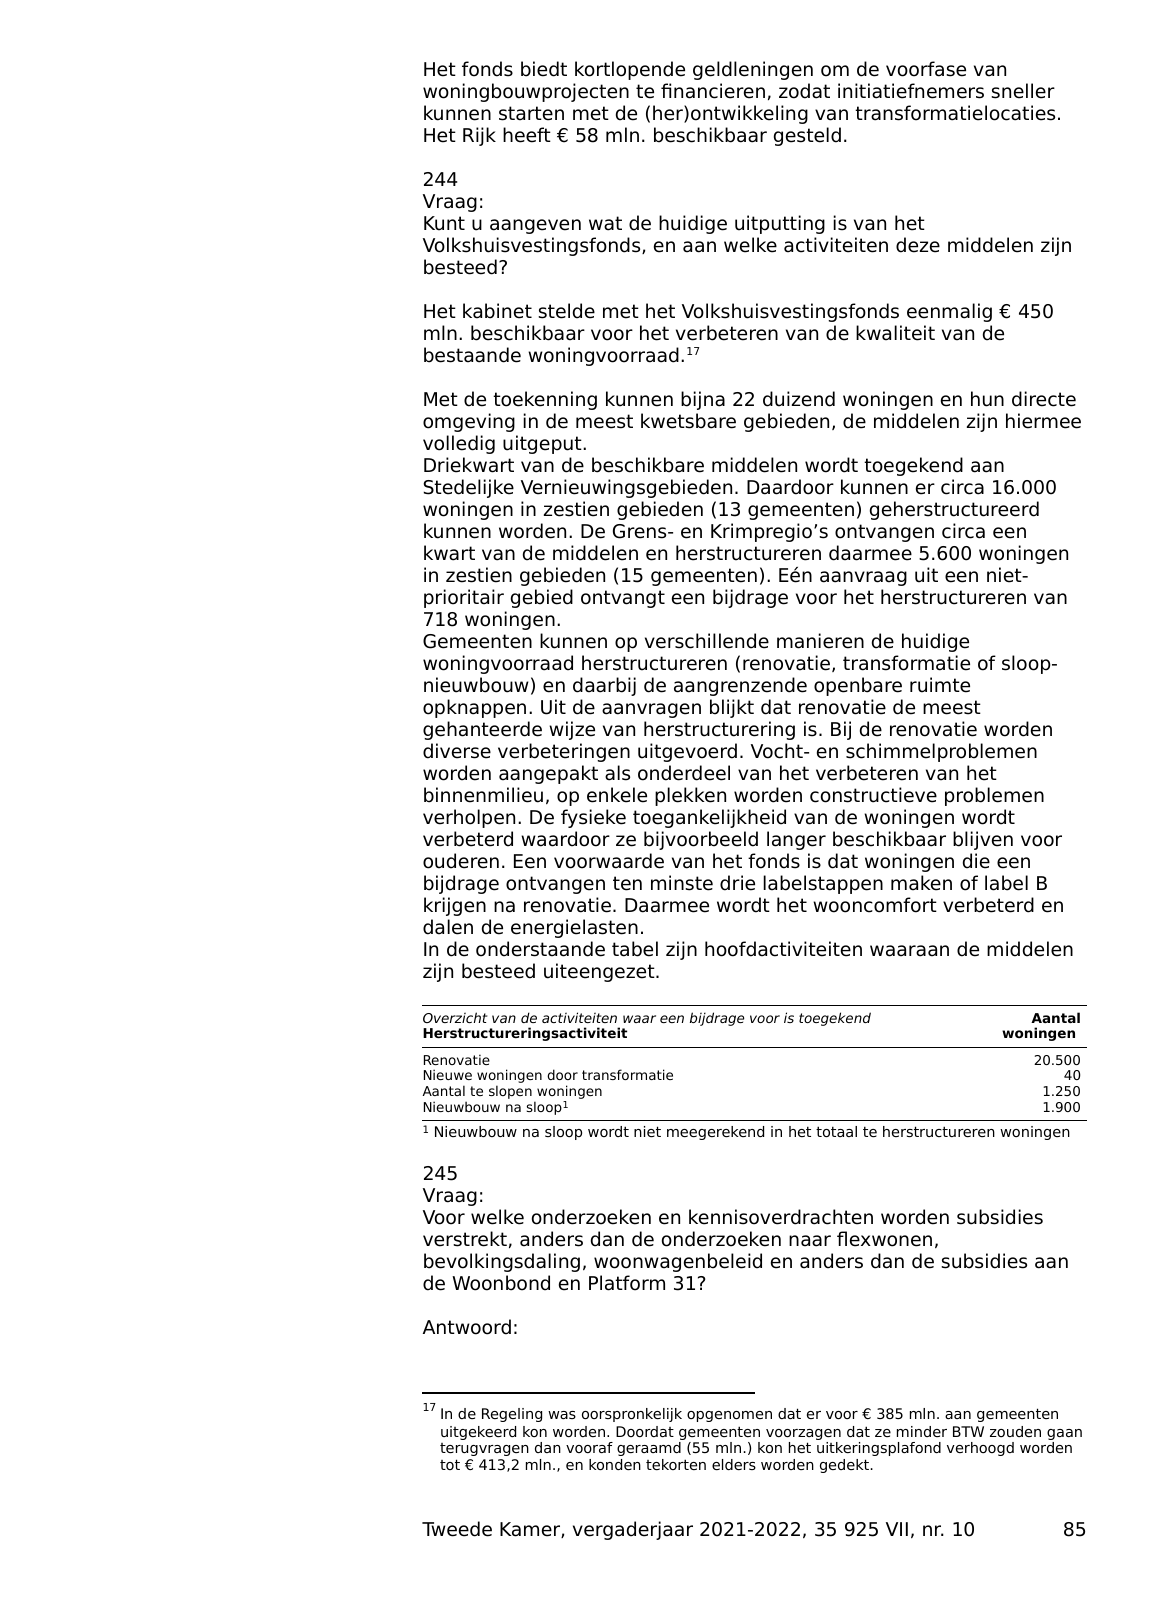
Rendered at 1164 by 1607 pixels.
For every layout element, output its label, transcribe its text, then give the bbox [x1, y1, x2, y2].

table_cell 1.250 [954, 1084, 1087, 1099]
text Met de toekenning kunnen bijna 22 duizend woningen en hun directe omgeving in de meest kwetsbare gebieden, de middelen zijn hiermee volledig uitgeput. [422, 389, 1087, 455]
text Antwoord: [422, 1317, 1087, 1339]
table_cell Renovatie [422, 1048, 954, 1068]
text In de onderstaande tabel zijn hoofdactiviteiten waaraan de middelen zijn besteed uiteengezet. [422, 939, 1087, 983]
table_cell 1 Nieuwbouw na sloop wordt niet meegerekend in het totaal te herstructureren woningen [422, 1121, 1087, 1141]
text Voor welke onderzoeken en kennisoverdrachten worden subsidies verstrekt, anders dan de onderzoeken naar flexwonen, bevolkingsdaling, woonwagenbeleid en anders dan de subsidies aan de Woonbond en Platform 31? [422, 1207, 1087, 1295]
table_cell 1.900 [954, 1100, 1087, 1120]
table_cell Nieuwe woningen door transformatie [422, 1068, 954, 1084]
text Het kabinet stelde met het Volkshuisvestingsfonds eenmalig € 450 mln. beschikbaar voor het verbeteren van de kwaliteit van de bestaande woningvoorraad. [422, 301, 1087, 367]
text In de Regeling was oorspronkelijk opgenomen dat er voor € 385 mln. aan gemeenten uitgekeerd kon worden. Doordat gemeenten voorzagen dat ze minder BTW zouden gaan terugvragen dan vooraf geraamd (55 mln.) kon het uitkeringsplafond verhoogd worden tot € 413,2 mln., en konden tekorten elders worden gedekt. [422, 1402, 1087, 1474]
table_header Overzicht van de activiteiten waar een bijdrage voor is toegekend Herstructureringsactiviteit [422, 1006, 954, 1047]
text Kunt u aangeven wat de huidige uitputting is van het Volkshuisvestingsfonds, en aan welke activiteiten deze middelen zijn besteed? [422, 213, 1087, 279]
table_header Aantal woningen [954, 1006, 1087, 1047]
text Gemeenten kunnen op verschillende manieren de huidige woningvoorraad herstructureren (renovatie, transformatie of sloop-nieuwbouw) en daarbij de aangrenzende openbare ruimte opknappen. Uit de aanvragen blijkt dat renovatie de meest gehanteerde wijze van herstructurering is. Bij de renovatie worden diverse verbeteringen uitgevoerd. Vocht- en schimmelproblemen worden aangepakt als onderdeel van het verbeteren van het binnenmilieu, op enkele plekken worden constructieve problemen verholpen. De fysieke toegankelijkheid van de woningen wordt verbeterd waardoor ze bijvoorbeeld langer beschikbaar blijven voor ouderen. Een voorwaarde van het fonds is dat woningen die een bijdrage ontvangen ten minste drie labelstappen maken of label B krijgen na renovatie. Daarmee wordt het wooncomfort verbeterd en dalen de energielasten. [422, 631, 1087, 939]
table_cell 20.500 [954, 1048, 1087, 1068]
text Het fonds biedt kortlopende geldleningen om de voorfase van woningbouwprojecten te financieren, zodat initiatiefnemers sneller kunnen starten met de (her)ontwikkeling van transformatielocaties. Het Rijk heeft € 58 mln. beschikbaar gesteld. [422, 59, 1087, 147]
table_cell 40 [954, 1068, 1087, 1084]
text 245 [422, 1163, 1087, 1185]
table_cell Nieuwbouw na sloop1 [422, 1100, 954, 1120]
text Vraag: [422, 1185, 1087, 1207]
text 244 [422, 169, 1087, 191]
text Vraag: [422, 191, 1087, 213]
text Driekwart van de beschikbare middelen wordt toegekend aan Stedelijke Vernieuwingsgebieden. Daardoor kunnen er circa 16.000 woningen in zestien gebieden (13 gemeenten) geherstructureerd kunnen worden. De Grens- en Krimpregio’s ontvangen circa een kwart van de middelen en herstructureren daarmee 5.600 woningen in zestien gebieden (15 gemeenten). Eén aanvraag uit een niet-prioritair gebied ontvangt een bijdrage voor het herstructureren van 718 woningen. [422, 455, 1087, 631]
table_cell Aantal te slopen woningen [422, 1084, 954, 1099]
